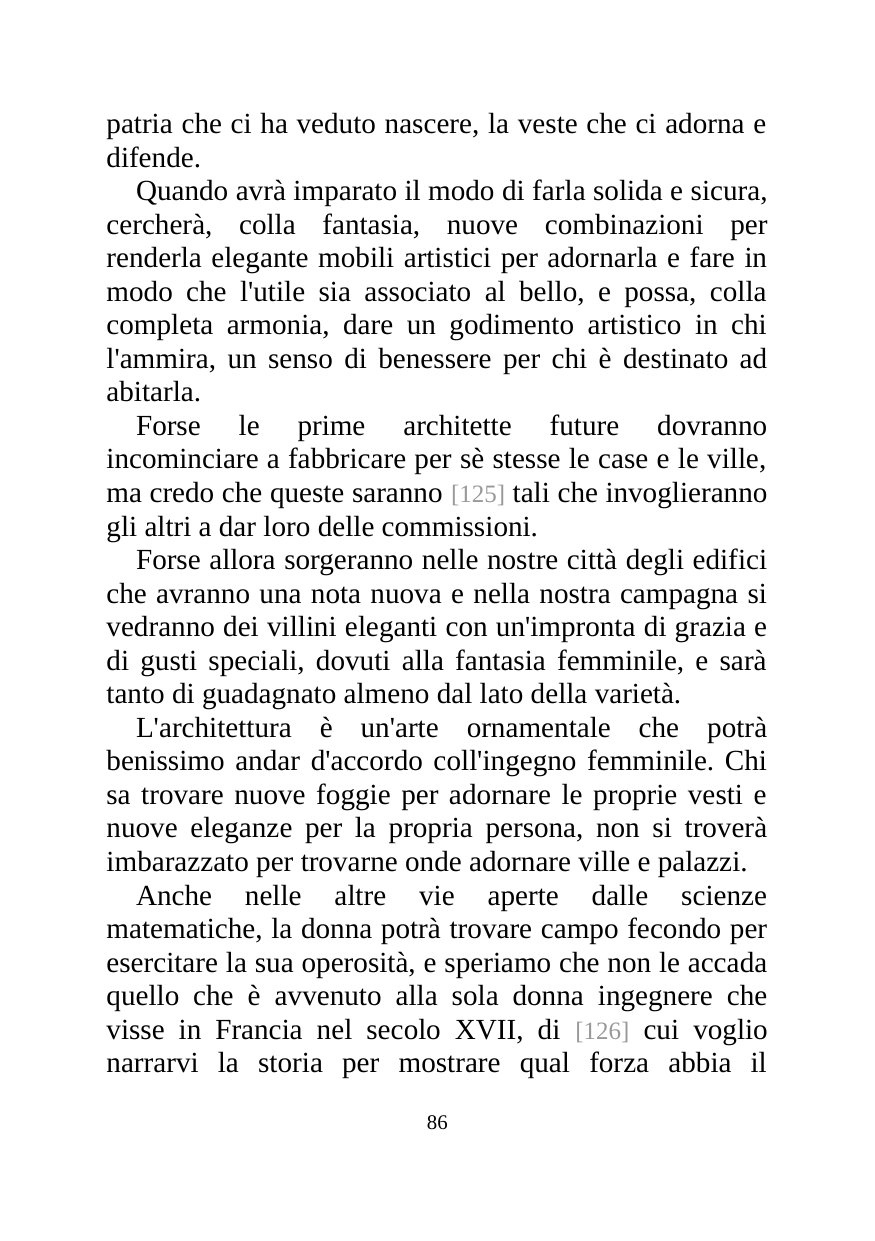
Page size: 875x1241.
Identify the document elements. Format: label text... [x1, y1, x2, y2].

text Quando avrà imparato il modo di farla solida e sicura, cercherà, colla fantasia, nuove combinazioni per renderla elegante mobili artistici per adornarla e fare in modo che l'utile sia associato al bello, e possa, colla completa armonia, dare un godimento artistico in chi l'ammira, un senso di benessere per chi è destinato ad abitarla. [106, 173, 768, 408]
text Anche nelle altre vie aperte dalle scienze matematiche, la donna potrà trovare campo fecondo per esercitare la sua operosità, e speriamo che non le accada quello che è avvenuto alla sola donna ingegnere che visse in Francia nel secolo XVII, di [126] cui voglio narrarvi la storia per mostrare qual forza abbia il [106, 878, 768, 1079]
text Forse allora sorgeranno nelle nostre città degli edifici che avranno una nota nuova e nella nostra campagna si vedranno dei villini eleganti con un'impronta di grazia e di gusti speciali, dovuti alla fantasia femminile, e sarà tanto di guadagnato almeno dal lato della varietà. [106, 542, 768, 710]
text Forse le prime architette future dovranno incominciare a fabbricare per sè stesse le case e le ville, ma credo che queste saranno [125] tali che invoglieranno gli altri a dar loro delle commissioni. [106, 408, 768, 542]
text L'architettura è un'arte ornamentale che potrà benissimo andar d'accordo coll'ingegno femminile. Chi sa trovare nuove foggie per adornare le proprie vesti e nuove eleganze per la propria persona, non si troverà imbarazzato per trovarne onde adornare ville e palazzi. [106, 710, 768, 878]
text patria che ci ha veduto nascere, la veste che ci adorna e difende. [106, 106, 768, 173]
